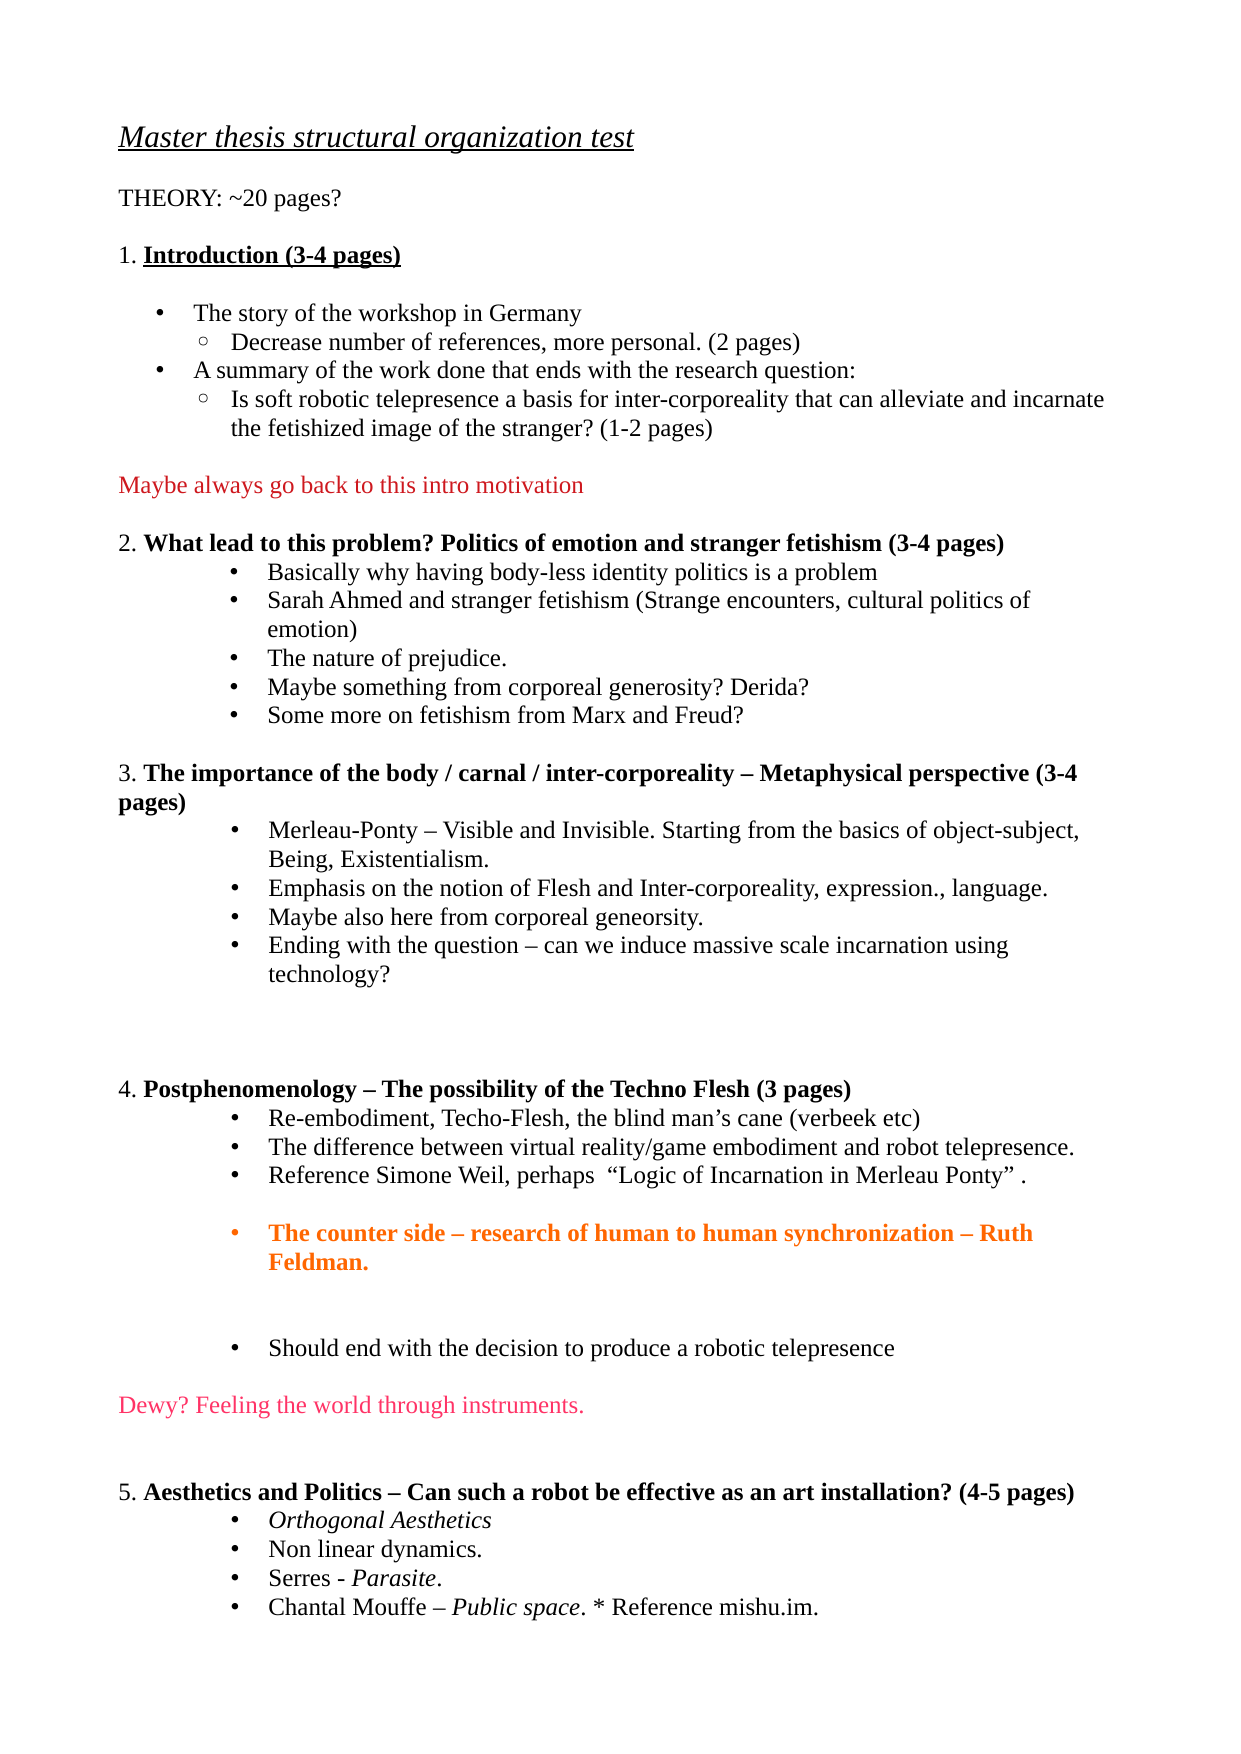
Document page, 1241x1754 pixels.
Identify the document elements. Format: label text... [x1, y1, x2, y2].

list Emphasis on the notion of Flesh and Inter-corporeality, expression., language. [231, 873, 1122, 902]
list Re-embodiment, Techo-Flesh, the blind man’s cane (verbeek etc) [231, 1103, 1122, 1132]
text Dewy? Feeling the world through instruments. [118, 1390, 1122, 1419]
text 3. The importance of the body / carnal / inter-corporeality – Metaphysical perspective (3-4 pages) [118, 758, 1122, 815]
list The nature of prejudice. [229, 643, 1122, 672]
list The difference between virtual reality/game embodiment and robot telepresence. [231, 1132, 1122, 1160]
text Master thesis structural organization test [118, 118, 1122, 154]
text THEORY: ~20 pages? [118, 183, 1122, 212]
list Non linear dynamics. [231, 1534, 1122, 1563]
list The story of the workshop in Germany [156, 298, 1122, 327]
list Maybe something from corporeal generosity? Derida? [229, 672, 1122, 700]
list Is soft robotic telepresence a basis for inter-corporeality that can alleviate and incarnate the fetishized image of the stranger? (1-2 pages) [193, 384, 1122, 442]
list Ending with the question – can we induce massive scale incarnation using technology? [231, 930, 1122, 988]
list Chantal Mouffe – Public space. * Reference mishu.im. [231, 1592, 1122, 1620]
text Maybe always go back to this intro motivation [118, 470, 1122, 499]
list Sarah Ahmed and stranger fetishism (Strange encounters, cultural politics of emotion) [229, 585, 1122, 643]
list Some more on fetishism from Marx and Freud? [229, 700, 1122, 729]
list Should end with the decision to produce a robotic telepresence [231, 1333, 1122, 1362]
list Basically why having body-less identity politics is a problem [229, 557, 1122, 585]
text 4. Postphenomenology – The possibility of the Techno Flesh (3 pages) [118, 1074, 1122, 1103]
list A summary of the work done that ends with the research question: [156, 355, 1122, 384]
text 2. What lead to this problem? Politics of emotion and stranger fetishism (3-4 pages) [118, 528, 1122, 557]
list Decrease number of references, more personal. (2 pages) [193, 327, 1122, 355]
list The counter side – research of human to human synchronization – Ruth Feldman. [231, 1218, 1122, 1275]
list Maybe also here from corporeal geneorsity. [231, 902, 1122, 930]
list Serres - Parasite. [231, 1563, 1122, 1592]
list Merleau-Ponty – Visible and Invisible. Starting from the basics of object-subject, Being, Existentialism. [231, 815, 1122, 873]
text 1. Introduction (3-4 pages) [118, 240, 1122, 269]
list Orthogonal Aesthetics [231, 1505, 1122, 1534]
text 5. Aesthetics and Politics – Can such a robot be effective as an art installation? (4-5 pages) [118, 1477, 1122, 1505]
list Reference Simone Weil, perhaps “Logic of Incarnation in Merleau Ponty” . [231, 1160, 1122, 1189]
